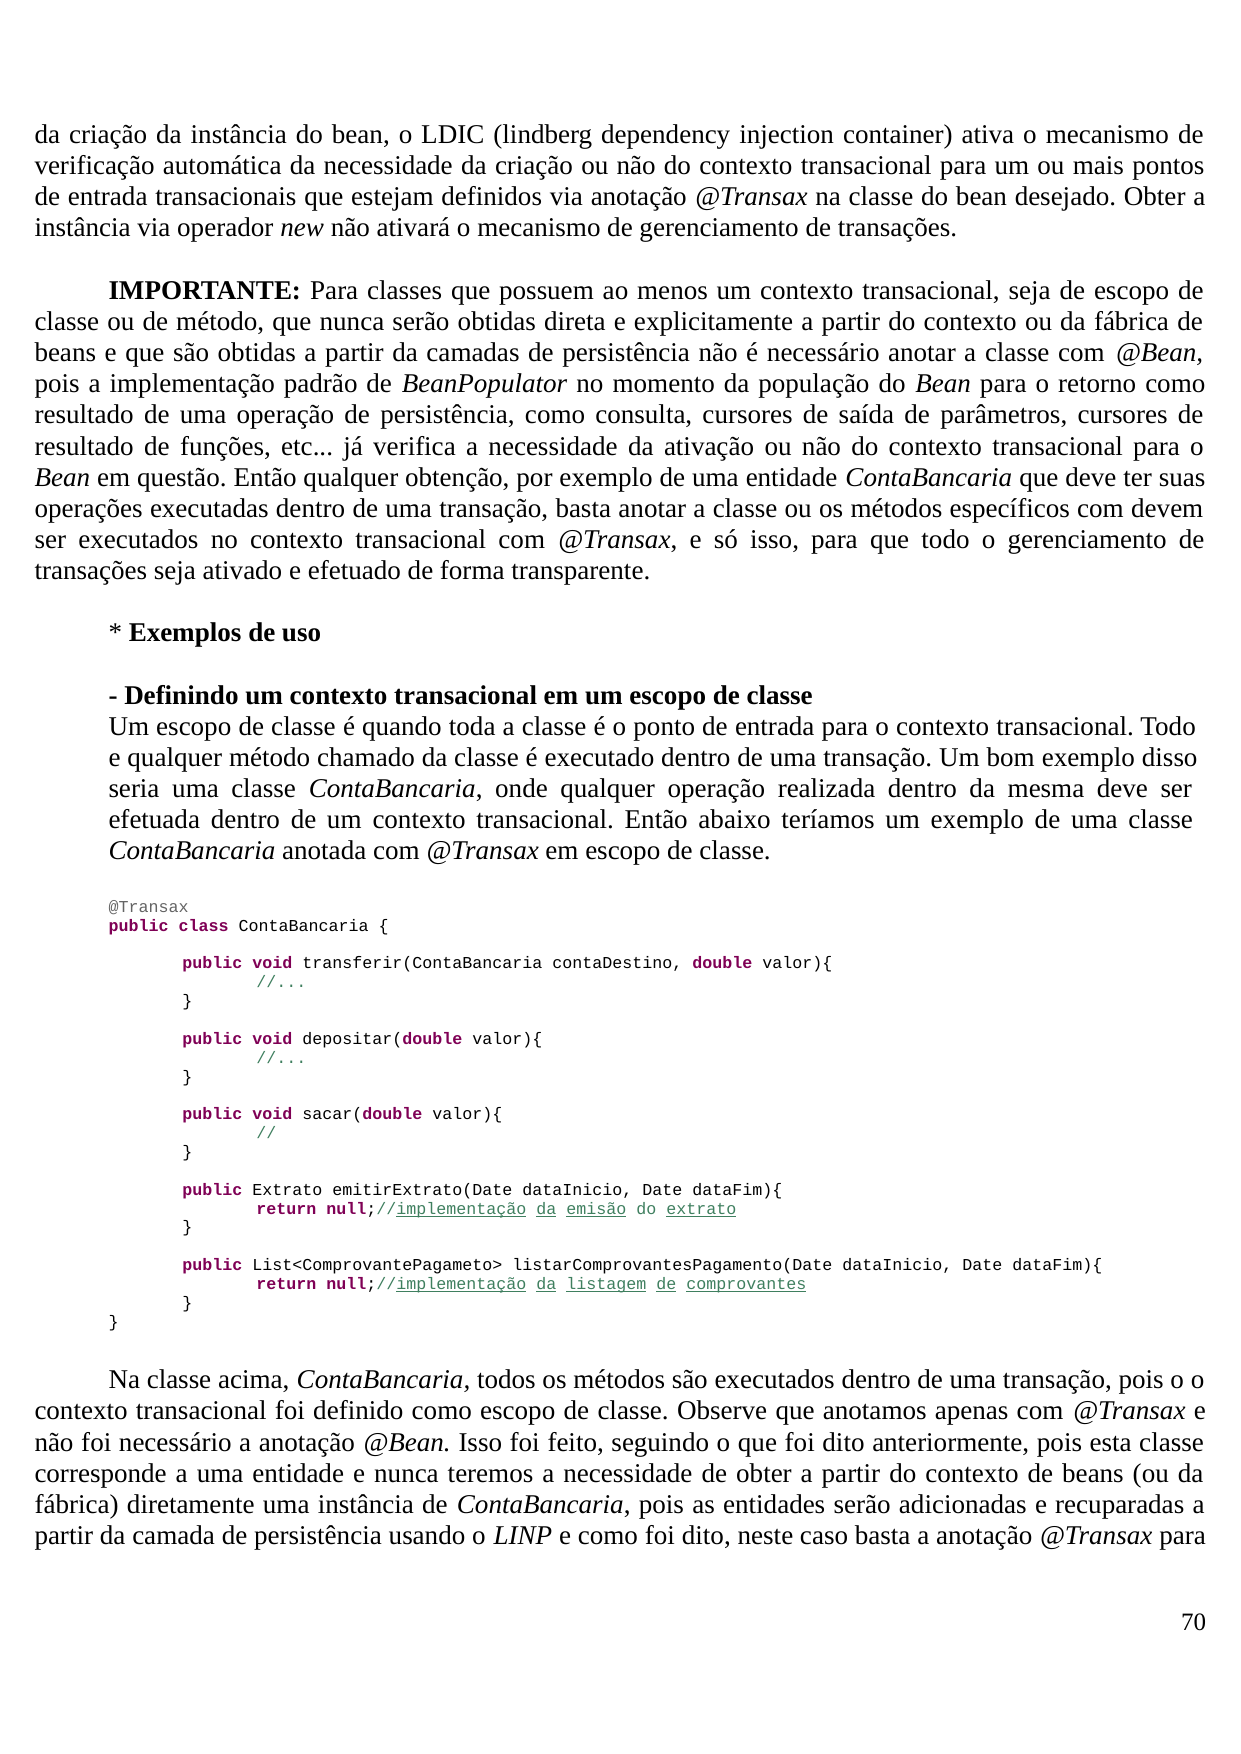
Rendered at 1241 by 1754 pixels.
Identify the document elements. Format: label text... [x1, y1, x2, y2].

text return null;//implementação da emisão do extrato [34, 1200, 1206, 1219]
text * Exemplos de uso [34, 616, 1206, 648]
text // [34, 1125, 1206, 1144]
text } [34, 1294, 1206, 1313]
text } [34, 1144, 1206, 1162]
text public void sacar(double valor){ [34, 1106, 1206, 1125]
text public class ContaBancaria { [34, 917, 1206, 936]
text @Transax [34, 897, 1206, 917]
text //... [34, 1049, 1206, 1068]
text da criação da instância do bean, o LDIC (lindberg dependency injection container) ativa o mecanismo de verificação automática da necessidade da criação ou não do contexto transacional para um ou mais pontos de entrada transacionais que estejam definidos via anotação @Transax na classe do bean desejado. Obter a instância via operador new não ativará o mecanismo de gerenciamento de transações. [34, 118, 1206, 243]
text IMPORTANTE: Para classes que possuem ao menos um contexto transacional, seja de escopo de classe ou de método, que nunca serão obtidas direta e explicitamente a partir do contexto ou da fábrica de beans e que são obtidas a partir da camadas de persistência não é necessário anotar a classe com @Bean, pois a implementação padrão de BeanPopulator no momento da população do Bean para o retorno como resultado de uma operação de persistência, como consulta, cursores de saída de parâmetros, cursores de resultado de funções, etc... já verifica a necessidade da ativação ou não do contexto transacional para o Bean em questão. Então qualquer obtenção, por exemplo de uma entidade ContaBancaria que deve ter suas operações executadas dentro de uma transação, basta anotar a classe ou os métodos específicos com devem ser executados no contexto transacional com @Transax, e só isso, para que todo o gerenciamento de transações seja ativado e efetuado de forma transparente. [34, 274, 1206, 585]
text } [34, 1219, 1206, 1238]
text return null;//implementação da listagem de comprovantes [34, 1276, 1206, 1294]
text //... [34, 974, 1206, 993]
text public List<ComprovantePagameto> listarComprovantesPagamento(Date dataInicio, Date dataFim){ [34, 1257, 1206, 1276]
text public void transferir(ContaBancaria contaDestino, double valor){ [34, 955, 1206, 974]
text Um escopo de classe é quando toda a classe é o ponto de entrada para o contexto transacional. Todo e qualquer método chamado da classe é executado dentro de uma transação. Um bom exemplo disso seria uma classe ContaBancaria, onde qualquer operação realizada dentro da mesma deve ser efetuada dentro de um contexto transacional. Então abaixo teríamos um exemplo de uma classe ContaBancaria anotada com @Transax em escopo de classe. [34, 710, 1206, 866]
text public void depositar(double valor){ [34, 1031, 1206, 1049]
text public Extrato emitirExtrato(Date dataInicio, Date dataFim){ [34, 1181, 1206, 1200]
text } [34, 1313, 1206, 1332]
text } [34, 993, 1206, 1012]
text Na classe acima, ContaBancaria, todos os métodos são executados dentro de uma transação, pois o o contexto transacional foi definido como escopo de classe. Observe que anotamos apenas com @Transax e não foi necessário a anotação @Bean. Isso foi feito, seguindo o que foi dito anteriormente, pois esta classe corresponde a uma entidade e nunca teremos a necessidade de obter a partir do contexto de beans (ou da fábrica) diretamente uma instância de ContaBancaria, pois as entidades serão adicionadas e recuparadas a partir da camada de persistência usando o LINP e como foi dito, neste caso basta a anotação @Transax para [34, 1363, 1206, 1550]
text - Definindo um contexto transacional em um escopo de classe [34, 679, 1206, 710]
text } [34, 1068, 1206, 1087]
